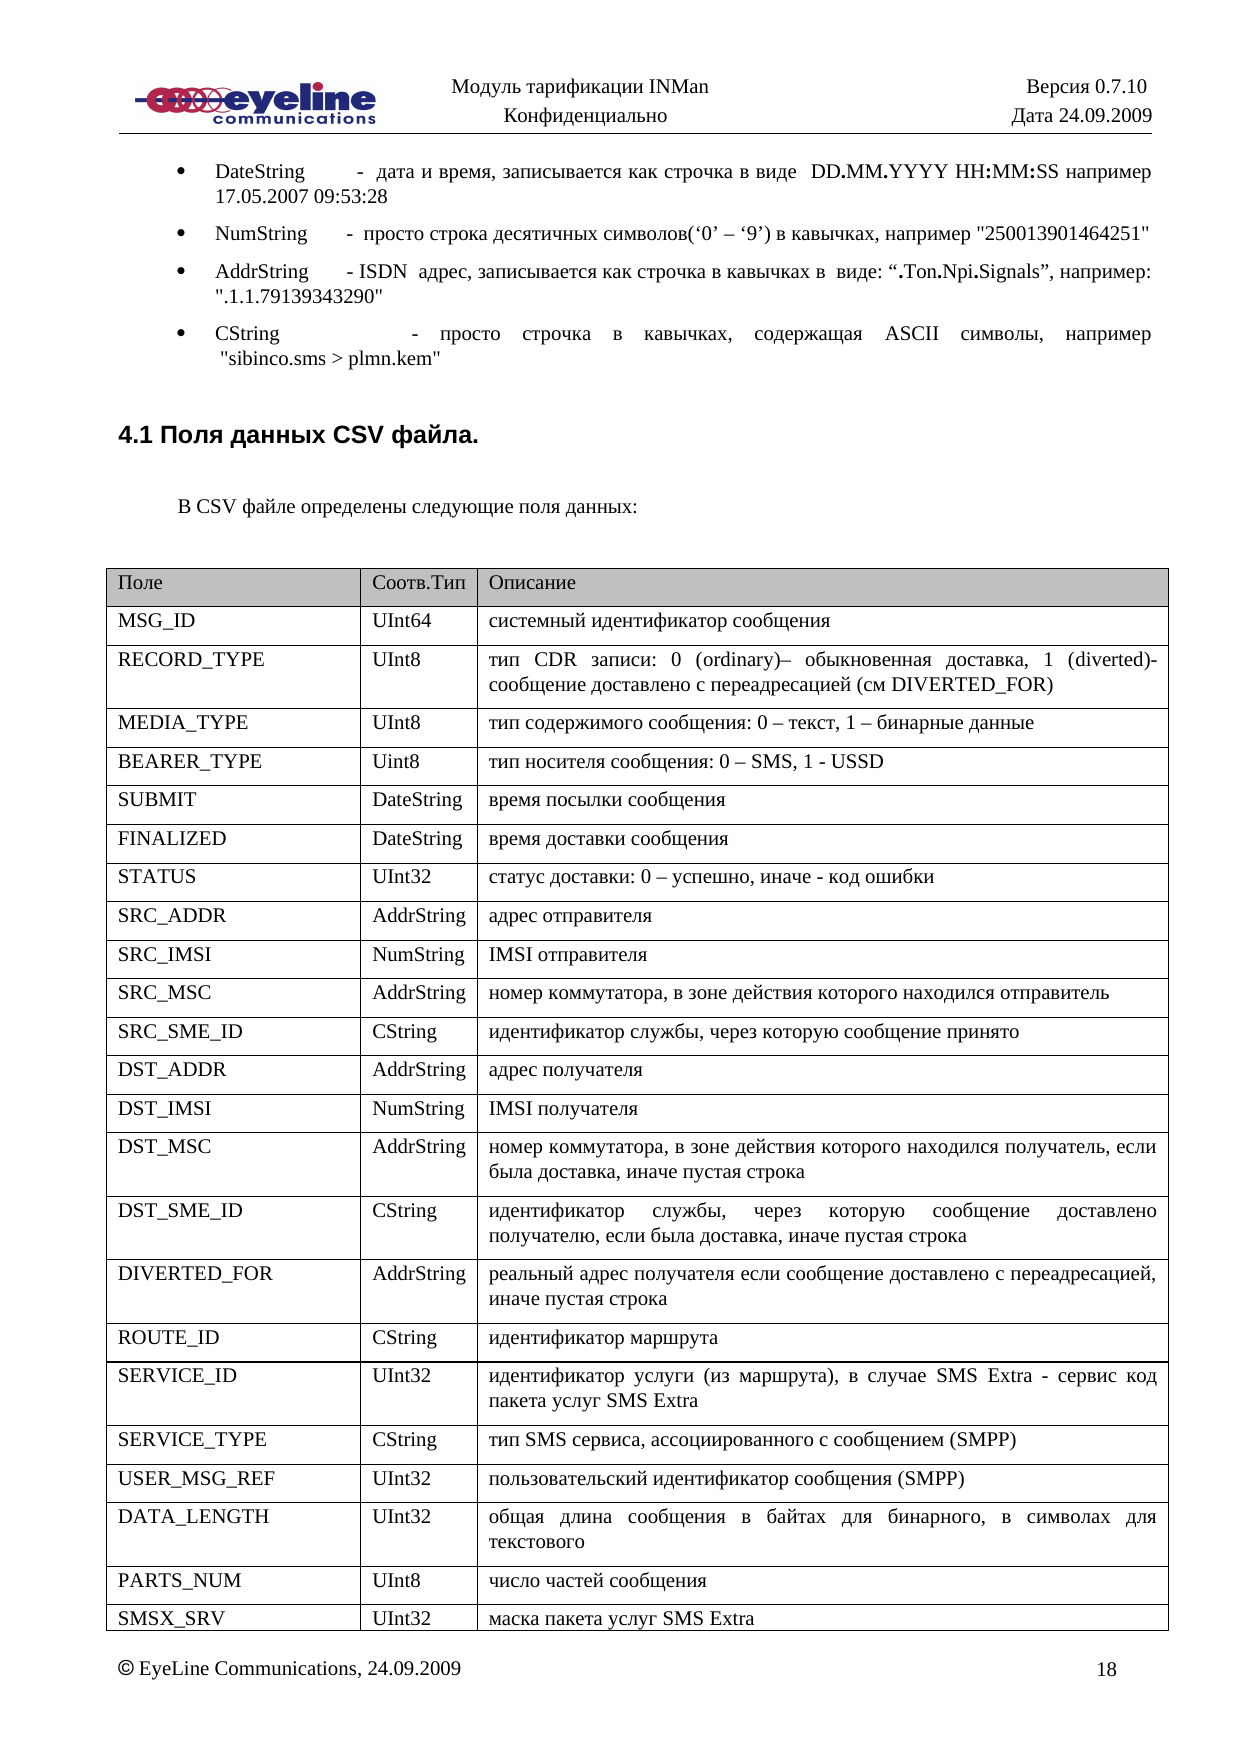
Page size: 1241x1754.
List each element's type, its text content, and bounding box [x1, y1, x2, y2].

table_cell ROUTE_ID [107, 1324, 360, 1361]
table_cell маска пакета услуг SMS Extra [478, 1605, 1168, 1630]
table_cell системный идентификатор сообщения [478, 607, 1168, 645]
table_header Описание [478, 569, 1168, 606]
text В CSV файле определены следующие поля данных: [177, 493, 1151, 518]
table_cell SRC_IMSI [107, 941, 360, 978]
table_cell BEARER_TYPE [107, 748, 360, 785]
table_cell время посылки сообщения [478, 786, 1168, 824]
table_cell номер коммутатора, в зоне действия которого находился получатель, если была доставка, иначе пустая строка [478, 1133, 1168, 1196]
table_cell SRC_MSC [107, 979, 360, 1017]
table_cell тип носителя сообщения: 0 – SMS, 1 - USSD [478, 748, 1168, 785]
table_cell UInt32 [361, 1363, 477, 1425]
table_cell SERVICE_ID [107, 1363, 360, 1425]
table_cell DST_SME_ID [107, 1197, 360, 1259]
table_cell Uint8 [361, 748, 477, 785]
table_cell SRC_SME_ID [107, 1018, 360, 1055]
table_cell UInt8 [361, 1567, 477, 1604]
table_cell тип SMS сервиса, ассоциированного с сообщением (SMPP) [478, 1426, 1168, 1463]
table_cell SUBMIT [107, 786, 360, 824]
table_cell IMSI отправителя [478, 941, 1168, 978]
table_cell UInt32 [361, 864, 477, 901]
table_cell CString [361, 1324, 477, 1361]
table_cell UInt8 [361, 709, 477, 747]
table_cell AddrString [361, 1260, 477, 1323]
table_cell тип содержимого сообщения: 0 – текст, 1 – бинарные данные [478, 709, 1168, 747]
subtitle Поля данных CSV файла. [118, 420, 1151, 449]
table_cell NumString [361, 1095, 477, 1132]
table_cell UInt32 [361, 1503, 477, 1566]
table_cell DST_MSC [107, 1133, 360, 1196]
table_cell SMSX_SRV [107, 1605, 360, 1630]
list AddrString - ISDN адрес, записывается как строчка в кавычках в виде: “.Ton.Npi.Signals”, например: ".1.1.79139343290" [177, 258, 1151, 308]
table_cell DATA_LENGTH [107, 1503, 360, 1566]
table_cell AddrString [361, 902, 477, 939]
list CString - просто строчка в кавычках, содержащая ASCII символы, например "sibinco.sms > plmn.kem" [177, 320, 1151, 370]
picture [135, 82, 376, 124]
table_cell идентификатор службы, через которую сообщение доставлено получателю, если была доставка, иначе пустая строка [478, 1197, 1168, 1259]
table_cell реальный адрес получателя если сообщение доставлено с переадресацией, иначе пустая строка [478, 1260, 1168, 1323]
table_cell общая длина сообщения в байтах для бинарного, в символах для текстового [478, 1503, 1168, 1566]
table_cell DIVERTED_FOR [107, 1260, 360, 1323]
table_cell PARTS_NUM [107, 1567, 360, 1604]
table_cell номер коммутатора, в зоне действия которого находился отправитель [478, 979, 1168, 1017]
table_cell идентификатор услуги (из маршрута), в случае SMS Extra - сервис код пакета услуг SMS Extra [478, 1363, 1168, 1425]
table_cell CString [361, 1018, 477, 1055]
table_cell FINALIZED [107, 825, 360, 862]
table_cell UInt8 [361, 646, 477, 708]
table_cell время доставки сообщения [478, 825, 1168, 862]
table_cell DateString [361, 825, 477, 862]
table_cell адрес отправителя [478, 902, 1168, 939]
table_header Соотв.Тип [361, 569, 477, 606]
list NumString - просто строка десятичных символов(‘0’ – ‘9’) в кавычках, например "250013901464251" [177, 220, 1151, 245]
table_cell число частей сообщения [478, 1567, 1168, 1604]
table_cell CString [361, 1197, 477, 1259]
table_cell AddrString [361, 1133, 477, 1196]
table_cell адрес получателя [478, 1056, 1168, 1094]
table_cell идентификатор службы, через которую сообщение принято [478, 1018, 1168, 1055]
table_cell SERVICE_TYPE [107, 1426, 360, 1463]
table_cell UInt64 [361, 607, 477, 645]
table_cell UInt32 [361, 1465, 477, 1502]
table_header Поле [107, 569, 360, 606]
table_cell USER_MSG_REF [107, 1465, 360, 1502]
table_cell DST_ADDR [107, 1056, 360, 1094]
list DateString - дата и время, записывается как строчка в виде DD.MM.YYYY HH:MM:SS например 17.05.2007 09:53:28 [177, 158, 1151, 208]
table_cell идентификатор маршрута [478, 1324, 1168, 1361]
table_cell DateString [361, 786, 477, 824]
table_cell STATUS [107, 864, 360, 901]
table_cell CString [361, 1426, 477, 1463]
table_cell IMSI получателя [478, 1095, 1168, 1132]
table_cell SRC_ADDR [107, 902, 360, 939]
table_cell пользовательский идентификатор сообщения (SMPP) [478, 1465, 1168, 1502]
table_cell тип CDR записи: 0 (ordinary)– обыкновенная доставка, 1 (diverted)- сообщение доставлено с переадресацией (см DIVERTED_FOR) [478, 646, 1168, 708]
table_cell NumString [361, 941, 477, 978]
table_cell AddrString [361, 979, 477, 1017]
table_cell UInt32 [361, 1605, 477, 1630]
table_cell статус доставки: 0 – успешно, иначе - код ошибки [478, 864, 1168, 901]
table_cell MSG_ID [107, 607, 360, 645]
table_cell MEDIA_TYPE [107, 709, 360, 747]
table_cell RECORD_TYPE [107, 646, 360, 708]
table_cell DST_IMSI [107, 1095, 360, 1132]
table_cell AddrString [361, 1056, 477, 1094]
